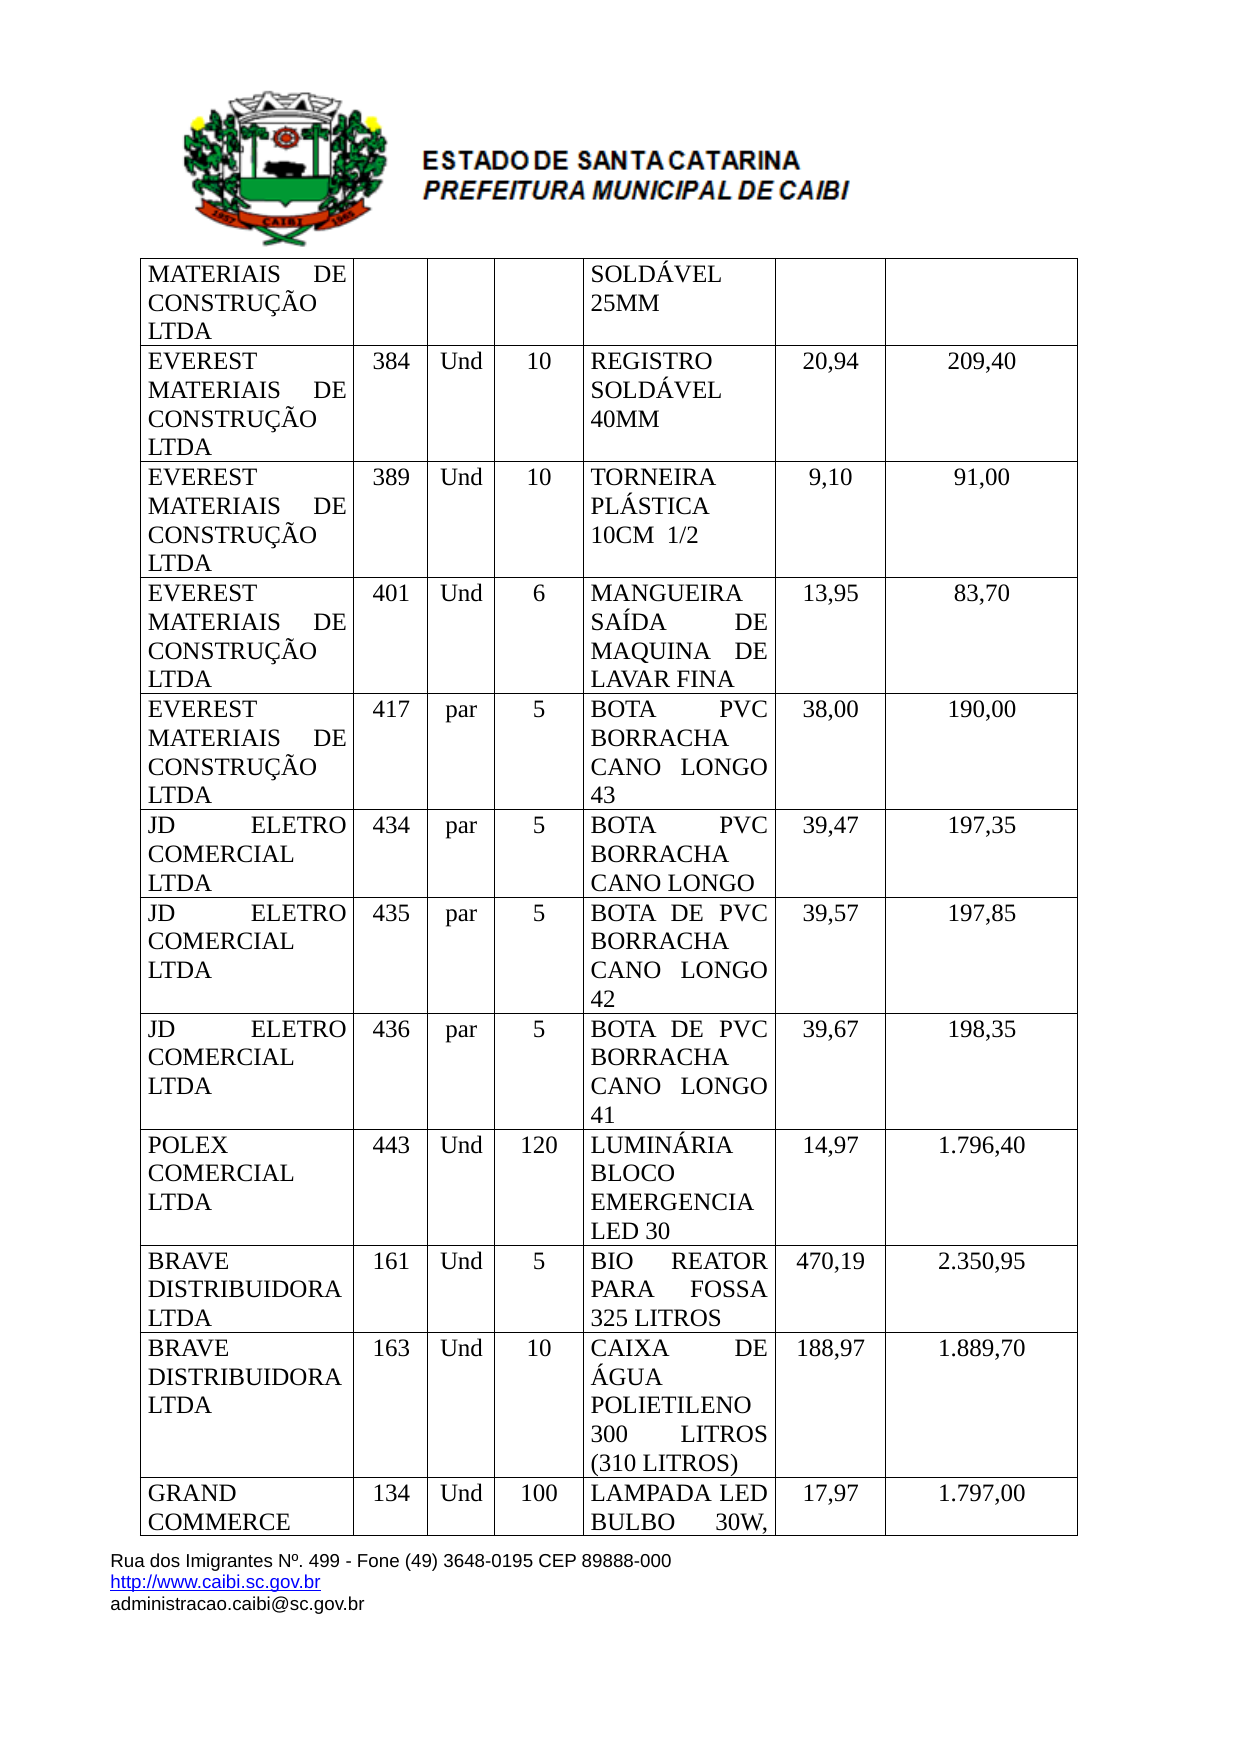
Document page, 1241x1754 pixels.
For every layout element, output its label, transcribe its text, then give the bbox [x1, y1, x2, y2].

table_cell Und [428, 1333, 494, 1477]
table_cell EVEREST MATERIAIS DE CONSTRUÇÃO LTDA [141, 694, 353, 809]
table_cell 470,19 [776, 1246, 885, 1332]
table_cell POLEX COMERCIAL LTDA [141, 1130, 353, 1245]
table_cell 436 [354, 1014, 427, 1129]
table_cell Und [428, 1130, 494, 1245]
table_cell 38,00 [776, 694, 885, 809]
table_cell par [428, 1014, 494, 1129]
table_cell 9,10 [776, 462, 885, 577]
table_cell JD ELETRO COMERCIAL LTDA [141, 810, 353, 897]
table_cell 100 [495, 1478, 583, 1535]
table_cell 5 [495, 898, 583, 1013]
table_cell BIO REATOR PARA FOSSA 325 LITROS [584, 1246, 775, 1332]
table_cell 6 [495, 578, 583, 693]
table_cell 443 [354, 1130, 427, 1245]
table_cell 91,00 [886, 462, 1077, 577]
table_cell 39,57 [776, 898, 885, 1013]
table_cell CAIXA DE ÁGUA POLIETILENO 300 LITROS (310 LITROS) [584, 1333, 775, 1477]
table_cell Und [428, 1478, 494, 1535]
table_cell 10 [495, 1333, 583, 1477]
table_cell 401 [354, 578, 427, 693]
table_cell 417 [354, 694, 427, 809]
table_cell 1.796,40 [886, 1130, 1077, 1245]
table_cell 20,94 [776, 346, 885, 461]
table_cell BOTA DE PVC BORRACHA CANO LONGO 42 [584, 898, 775, 1013]
table_cell 10 [495, 346, 583, 461]
table_cell JD ELETRO COMERCIAL LTDA [141, 898, 353, 1013]
table_cell 5 [495, 810, 583, 897]
table_cell 1.889,70 [886, 1333, 1077, 1477]
table_cell 389 [354, 462, 427, 577]
table_cell 188,97 [776, 1333, 885, 1477]
table_cell 384 [354, 346, 427, 461]
table_cell MATERIAIS DE CONSTRUÇÃO LTDA [141, 259, 353, 345]
table_cell 1.797,00 [886, 1478, 1077, 1535]
table_cell BOTA PVC BORRACHA CANO LONGO [584, 810, 775, 897]
table_cell MANGUEIRA SAÍDA DE MAQUINA DE LAVAR FINA [584, 578, 775, 693]
table_cell EVEREST MATERIAIS DE CONSTRUÇÃO LTDA [141, 346, 353, 461]
table_cell Und [428, 578, 494, 693]
table_cell Und [428, 462, 494, 577]
table_cell 198,35 [886, 1014, 1077, 1129]
table_cell par [428, 810, 494, 897]
table_cell REGISTRO SOLDÁVEL 40MM [584, 346, 775, 461]
table_cell LUMINÁRIA BLOCO EMERGENCIA LED 30 [584, 1130, 775, 1245]
table_cell 5 [495, 1014, 583, 1129]
table_cell 39,47 [776, 810, 885, 897]
table_cell TORNEIRA PLÁSTICA 10CM 1/2 [584, 462, 775, 577]
table_cell Und [428, 1246, 494, 1332]
table_cell SOLDÁVEL 25MM [584, 259, 775, 345]
table_cell 197,35 [886, 810, 1077, 897]
table_cell Und [428, 346, 494, 461]
table_cell 5 [495, 1246, 583, 1332]
table_cell 163 [354, 1333, 427, 1477]
table_cell 197,85 [886, 898, 1077, 1013]
table_cell EVEREST MATERIAIS DE CONSTRUÇÃO LTDA [141, 578, 353, 693]
table_cell [354, 259, 427, 345]
table_cell 209,40 [886, 346, 1077, 461]
table_cell LAMPADA LED BULBO 30W, [584, 1478, 775, 1535]
table_cell 17,97 [776, 1478, 885, 1535]
table_cell 120 [495, 1130, 583, 1245]
table_cell BRAVE DISTRIBUIDORA LTDA [141, 1246, 353, 1332]
table_cell 14,97 [776, 1130, 885, 1245]
table_cell BRAVE DISTRIBUIDORA LTDA [141, 1333, 353, 1477]
table_cell par [428, 694, 494, 809]
table_cell 434 [354, 810, 427, 897]
table_cell GRAND COMMERCE [141, 1478, 353, 1535]
table_cell 5 [495, 694, 583, 809]
table_cell 161 [354, 1246, 427, 1332]
table_cell JD ELETRO COMERCIAL LTDA [141, 1014, 353, 1129]
table_cell 39,67 [776, 1014, 885, 1129]
table_cell 83,70 [886, 578, 1077, 693]
table_cell [886, 259, 1077, 345]
table_cell [495, 259, 583, 345]
table_cell 190,00 [886, 694, 1077, 809]
table_cell 435 [354, 898, 427, 1013]
table_cell 13,95 [776, 578, 885, 693]
table_cell [776, 259, 885, 345]
table_cell BOTA DE PVC BORRACHA CANO LONGO 41 [584, 1014, 775, 1129]
table_cell EVEREST MATERIAIS DE CONSTRUÇÃO LTDA [141, 462, 353, 577]
table_cell 10 [495, 462, 583, 577]
table_cell par [428, 898, 494, 1013]
table_cell BOTA PVC BORRACHA CANO LONGO 43 [584, 694, 775, 809]
table_cell [428, 259, 494, 345]
table_cell 2.350,95 [886, 1246, 1077, 1332]
table_cell 134 [354, 1478, 427, 1535]
